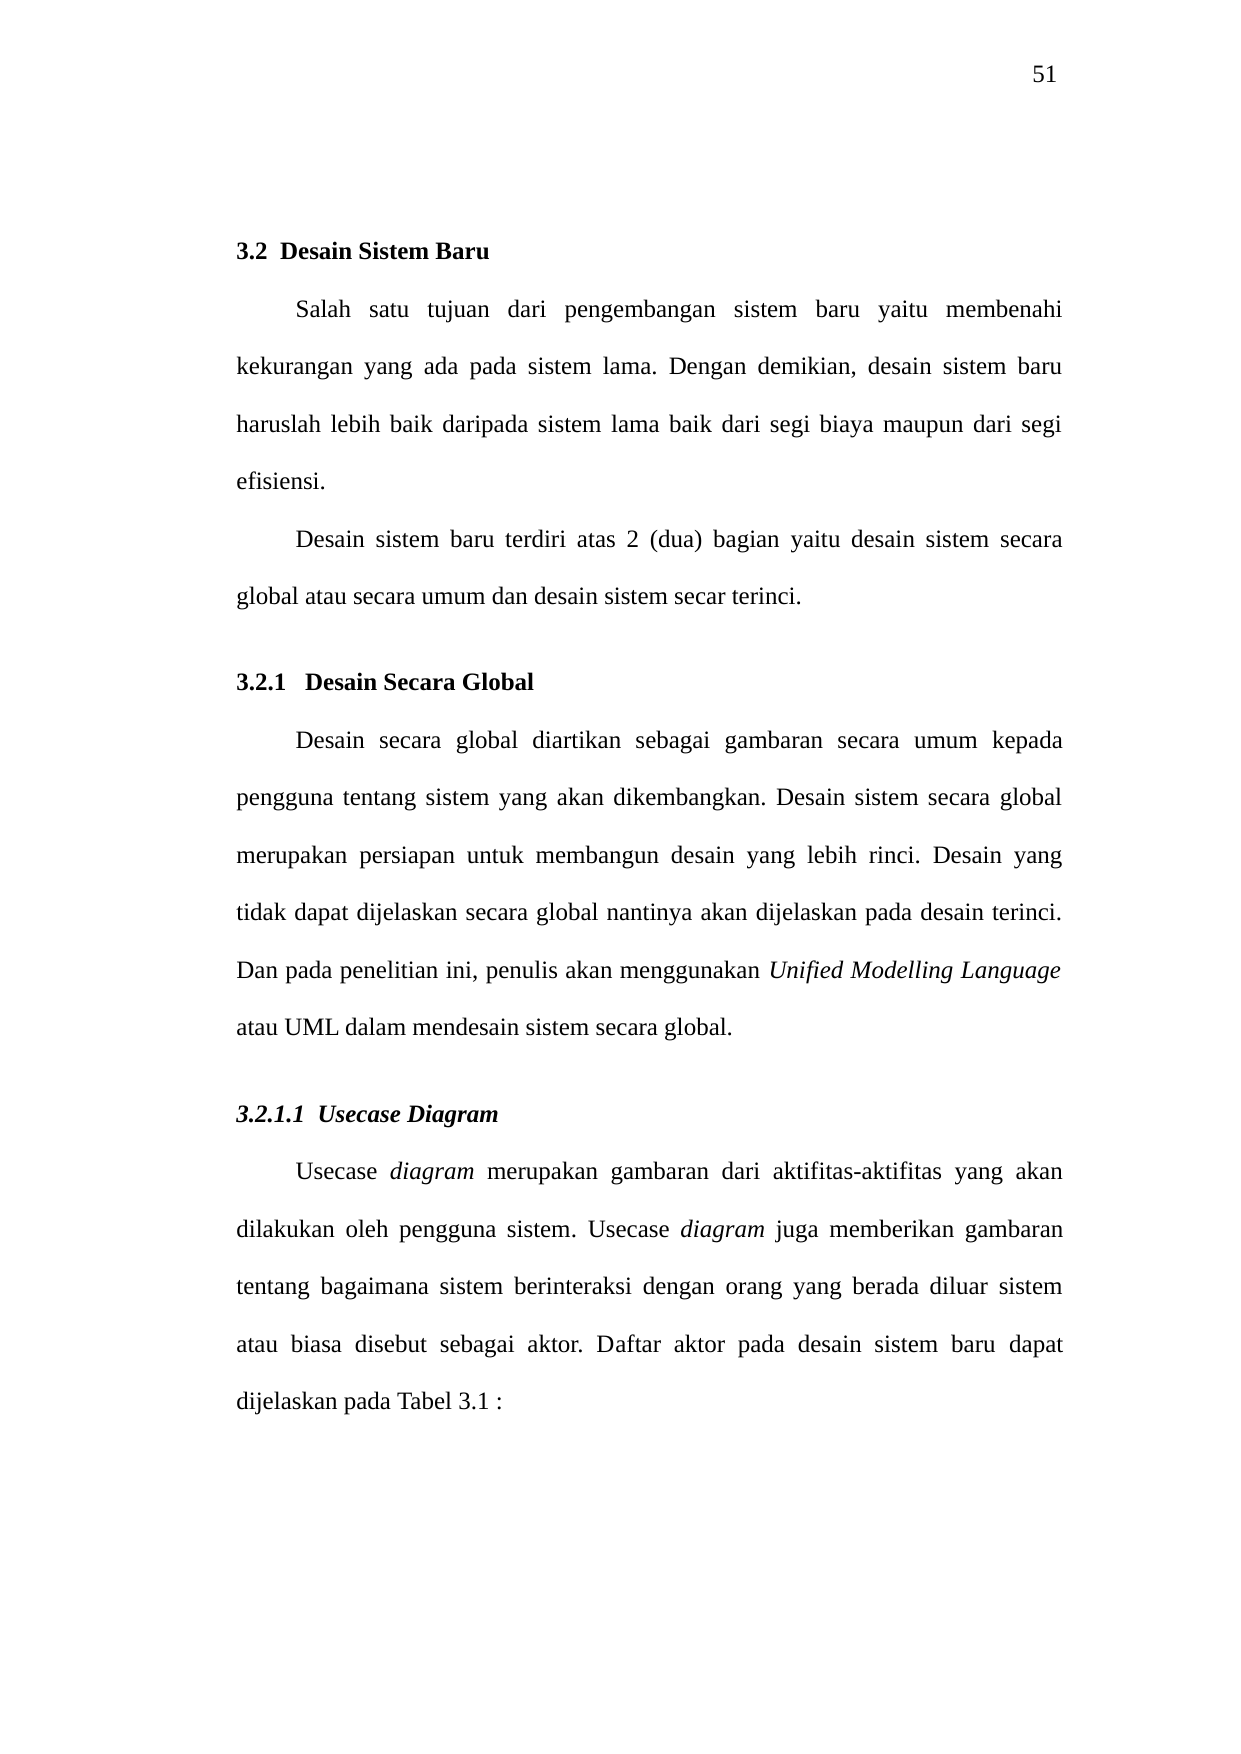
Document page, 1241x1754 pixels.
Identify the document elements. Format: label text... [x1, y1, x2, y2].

text Desain sistem baru terdiri atas 2 (dua) bagian yaitu desain sistem secara global atau secara umum dan desain sistem secar terinci. [236, 524, 1063, 610]
subtitle Desain Sistem Baru [236, 236, 1063, 265]
subtitle Usecase Diagram [236, 1099, 1063, 1127]
subtitle Desain Secara Global [236, 667, 1063, 696]
text Usecase diagram merupakan gambaran dari aktifitas-aktifitas yang akan dilakukan oleh pengguna sistem. Usecase diagram juga memberikan gambaran tentang bagaimana sistem berinteraksi dengan orang yang berada diluar sistem atau biasa disebut sebagai aktor. Daftar aktor pada desain sistem baru dapat dijelaskan pada Tabel 3.1 : [236, 1156, 1063, 1415]
text Salah satu tujuan dari pengembangan sistem baru yaitu membenahi kekurangan yang ada pada sistem lama. Dengan demikian, desain sistem baru haruslah lebih baik daripada sistem lama baik dari segi biaya maupun dari segi efisiensi. [236, 294, 1063, 495]
text Desain secara global diartikan sebagai gambaran secara umum kepada pengguna tentang sistem yang akan dikembangkan. Desain sistem secara global merupakan persiapan untuk membangun desain yang lebih rinci. Desain yang tidak dapat dijelaskan secara global nantinya akan dijelaskan pada desain terinci. Dan pada penelitian ini, penulis akan menggunakan Unified Modelling Language atau UML dalam mendesain sistem secara global. [236, 725, 1063, 1041]
